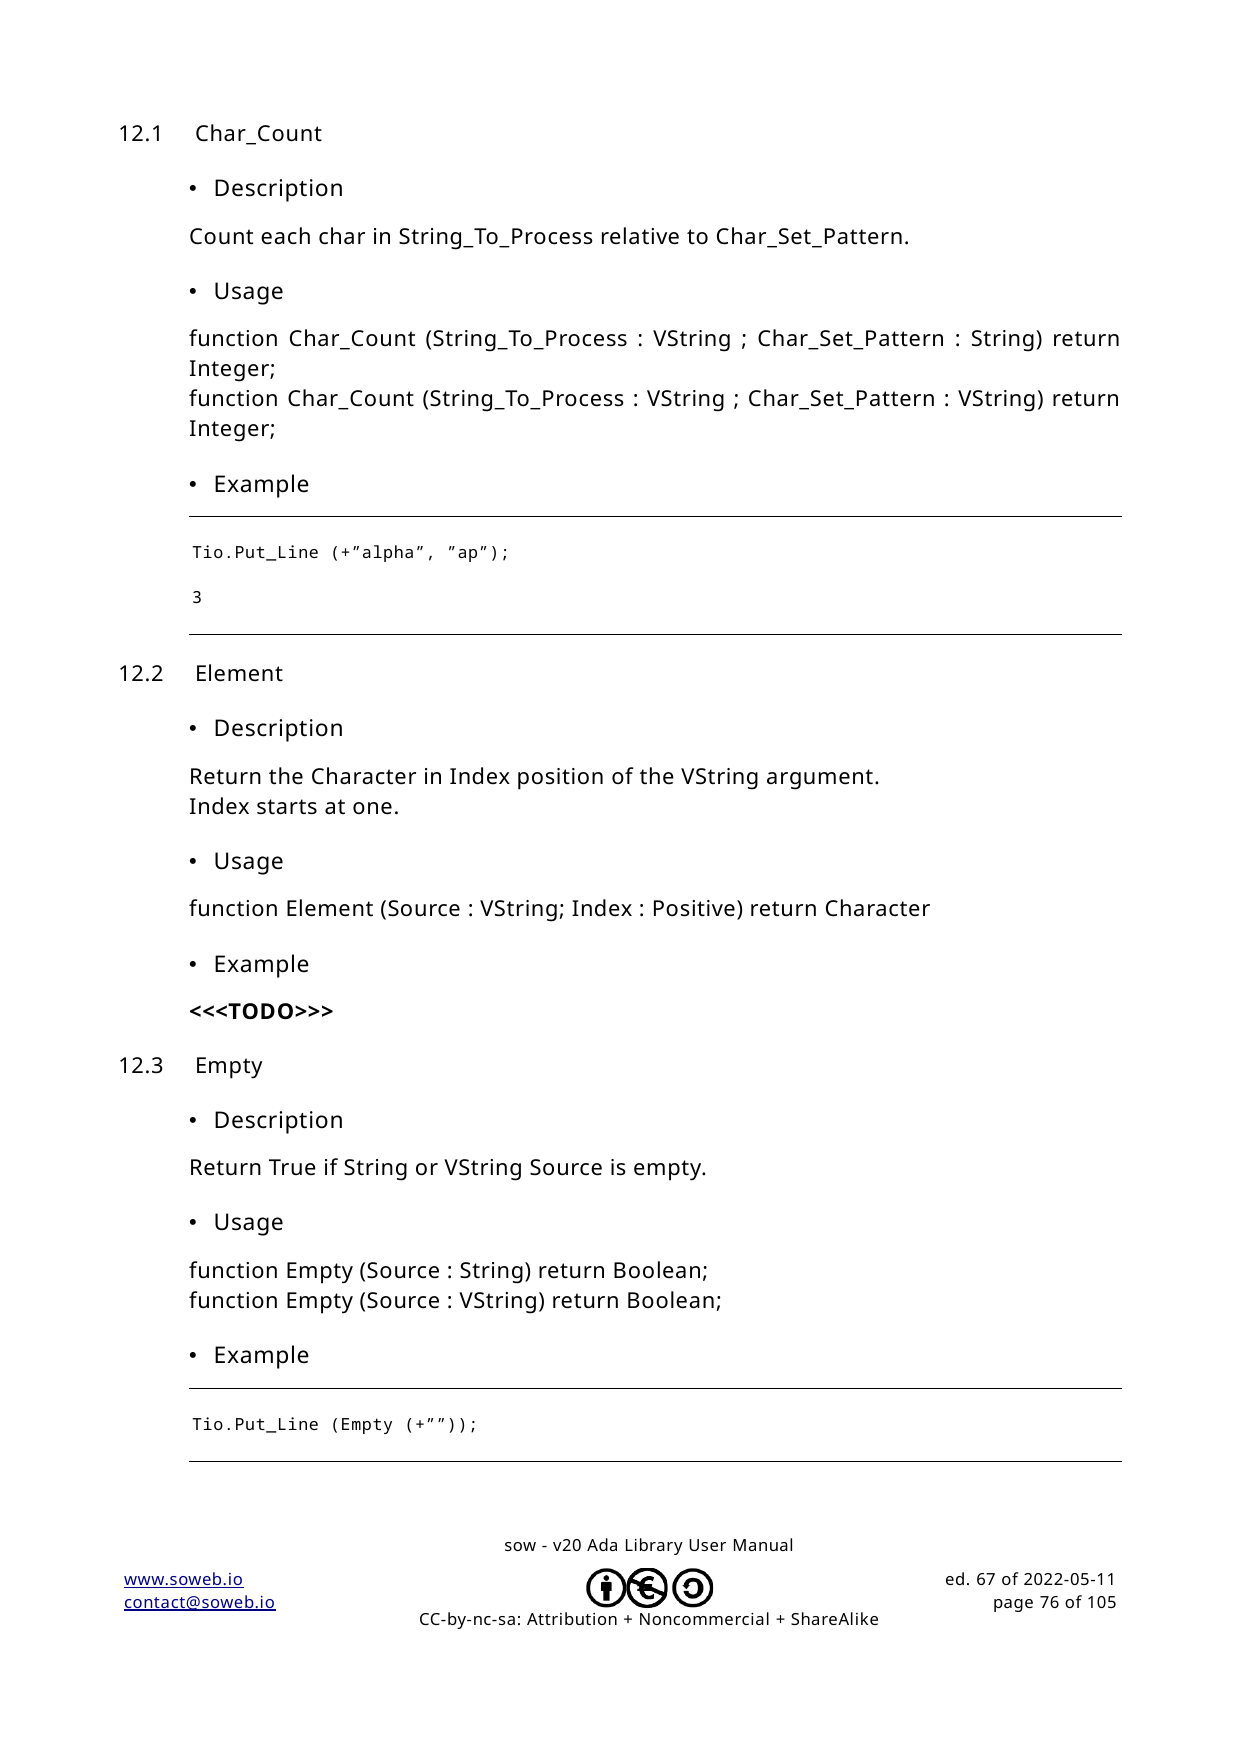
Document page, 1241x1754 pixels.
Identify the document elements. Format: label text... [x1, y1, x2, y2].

list Tio.Put_Line (Empty (+””)); [189, 1389, 1122, 1461]
text function Element (Source : VString; Index : Positive) return Character [189, 893, 1122, 923]
subtitle Element [118, 658, 1122, 688]
picture [672, 1568, 714, 1608]
text <<<TODO>>> [189, 996, 1122, 1026]
subtitle Example [189, 947, 1122, 978]
text function Empty (Source : String) return Boolean; [189, 1255, 1122, 1285]
text Index starts at one. [189, 791, 1122, 821]
subtitle Empty [118, 1049, 1122, 1079]
subtitle Description [189, 172, 1122, 203]
text Return the Character in Index position of the VString argument. [189, 761, 1122, 791]
subtitle Example [189, 467, 1122, 498]
text function Char_Count (String_To_Process : VString ; Char_Set_Pattern : VString) return Integer; [189, 383, 1122, 443]
subtitle Description [189, 712, 1122, 743]
subtitle Usage [189, 274, 1122, 306]
text function Empty (Source : VString) return Boolean; [189, 1285, 1122, 1315]
text function Char_Count (String_To_Process : VString ; Char_Set_Pattern : String) return Integer; [189, 323, 1122, 383]
subtitle Example [189, 1338, 1122, 1370]
subtitle Char_Count [118, 118, 1122, 148]
subtitle Usage [189, 1206, 1122, 1237]
subtitle Usage [189, 844, 1122, 876]
list Tio.Put_Line (+”alpha”, ”ap”); [189, 517, 1122, 564]
text Return True if String or VString Source is empty. [189, 1152, 1122, 1182]
text Count each char in String_To_Process relative to Char_Set_Pattern. [189, 221, 1122, 251]
picture [585, 1568, 668, 1608]
subtitle Description [189, 1103, 1122, 1134]
list 3 [189, 583, 1122, 634]
